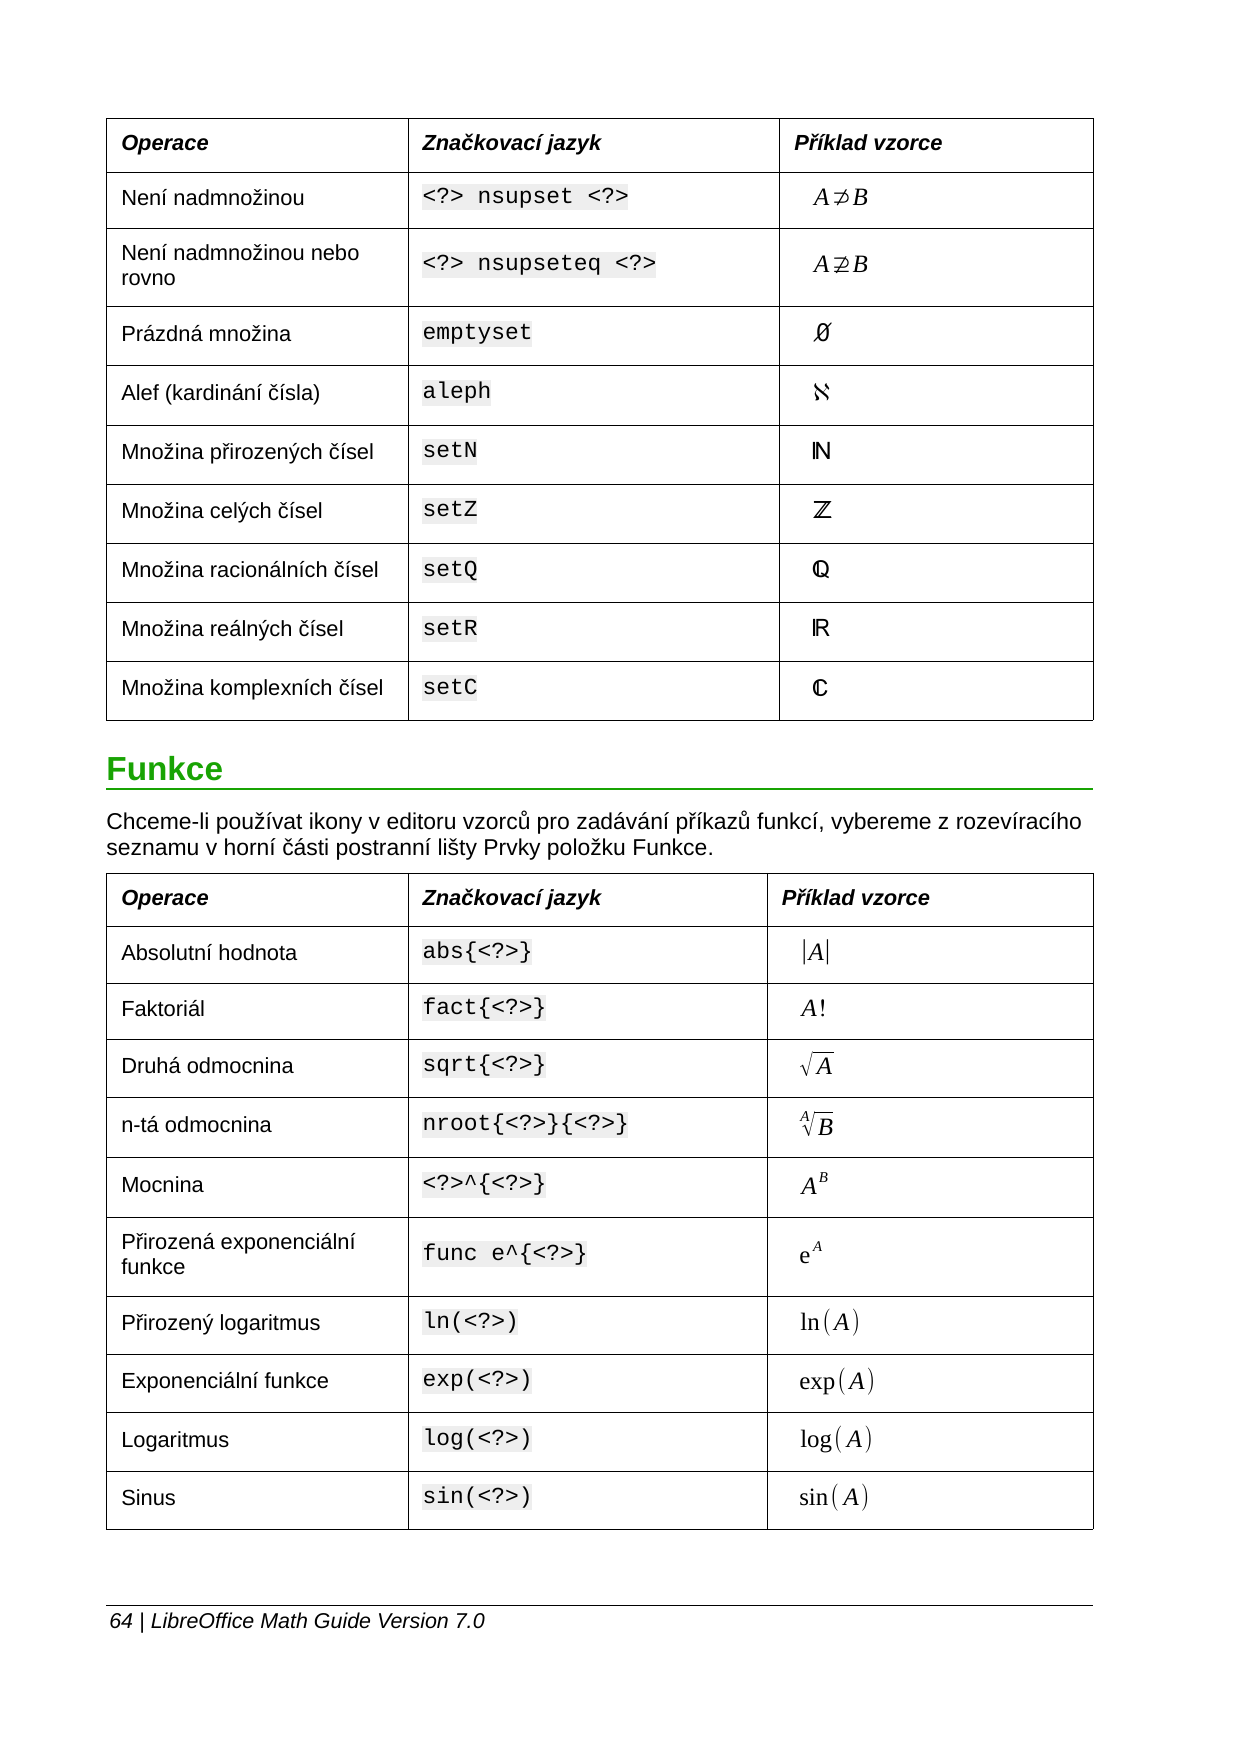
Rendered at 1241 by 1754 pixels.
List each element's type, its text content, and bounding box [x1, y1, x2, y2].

table_cell [768, 984, 1093, 1038]
table_cell [768, 1297, 1093, 1354]
table_cell nroot{<?>}{<?>} [409, 1098, 767, 1157]
table_cell Sinus [107, 1472, 408, 1529]
table_cell Množina přirozených čísel [107, 426, 408, 483]
table_cell Množina racionálních čísel [107, 544, 408, 602]
table_header Příklad vzorce [768, 874, 1093, 926]
table_cell [768, 1413, 1093, 1471]
table_header Značkovací jazyk [409, 874, 767, 926]
table_cell Množina celých čísel [107, 485, 408, 543]
table_cell aleph [409, 366, 779, 424]
table_cell [780, 544, 1093, 602]
table_cell Prázdná množina [107, 307, 408, 365]
table_cell Není nadmnožinou nebo rovno [107, 229, 408, 306]
table_header Příklad vzorce [780, 119, 1093, 172]
table_cell [780, 307, 1093, 365]
table_header Značkovací jazyk [409, 119, 779, 172]
table_cell <?> nsupset <?> [409, 173, 779, 228]
table_cell [768, 1098, 1093, 1157]
table_cell [768, 1355, 1093, 1412]
table_cell Absolutní hodnota [107, 927, 408, 983]
table_header Operace [107, 119, 408, 172]
table_cell [780, 229, 1093, 306]
subtitle Funkce [106, 749, 1093, 788]
table_cell setC [409, 662, 779, 720]
table_cell setR [409, 603, 779, 661]
table_cell [768, 927, 1093, 983]
table_cell Faktoriál [107, 984, 408, 1038]
table_cell Množina komplexních čísel [107, 662, 408, 720]
table_cell Přirozený logaritmus [107, 1297, 408, 1354]
table_cell sqrt{<?>} [409, 1040, 767, 1097]
table_cell <?> nsupseteq <?> [409, 229, 779, 306]
table_cell [780, 173, 1093, 228]
table_cell Druhá odmocnina [107, 1040, 408, 1097]
table_cell Není nadmnožinou [107, 173, 408, 228]
table_cell exp(<?>) [409, 1355, 767, 1412]
table_cell [780, 662, 1093, 720]
table_cell [768, 1218, 1093, 1296]
table_cell n-tá odmocnina [107, 1098, 408, 1157]
table_cell setQ [409, 544, 779, 602]
table_cell Množina reálných čísel [107, 603, 408, 661]
table_cell [768, 1158, 1093, 1217]
table_cell [780, 485, 1093, 543]
table_cell Exponenciální funkce [107, 1355, 408, 1412]
table_cell log(<?>) [409, 1413, 767, 1471]
table_cell Logaritmus [107, 1413, 408, 1471]
table_cell Mocnina [107, 1158, 408, 1217]
table_cell [780, 603, 1093, 661]
text Chceme-li používat ikony v editoru vzorců pro zadávání příkazů funkcí, vybereme z rozevíracího seznamu v horní části postranní lišty Prvky položku Funkce. [106, 808, 1093, 860]
table_cell [768, 1472, 1093, 1529]
table_cell Alef (kardinání čísla) [107, 366, 408, 424]
table_cell setZ [409, 485, 779, 543]
table_cell sin(<?>) [409, 1472, 767, 1529]
table_cell <?>^{<?>} [409, 1158, 767, 1217]
table_cell [780, 426, 1093, 483]
table_cell [780, 366, 1093, 424]
table_cell ln(<?>) [409, 1297, 767, 1354]
table_cell setN [409, 426, 779, 483]
table_cell abs{<?>} [409, 927, 767, 983]
table_header Operace [107, 874, 408, 926]
table_cell [768, 1040, 1093, 1097]
table_cell emptyset [409, 307, 779, 365]
table_cell Přirozená exponenciální funkce [107, 1218, 408, 1296]
table_cell func e^{<?>} [409, 1218, 767, 1296]
table_cell fact{<?>} [409, 984, 767, 1038]
